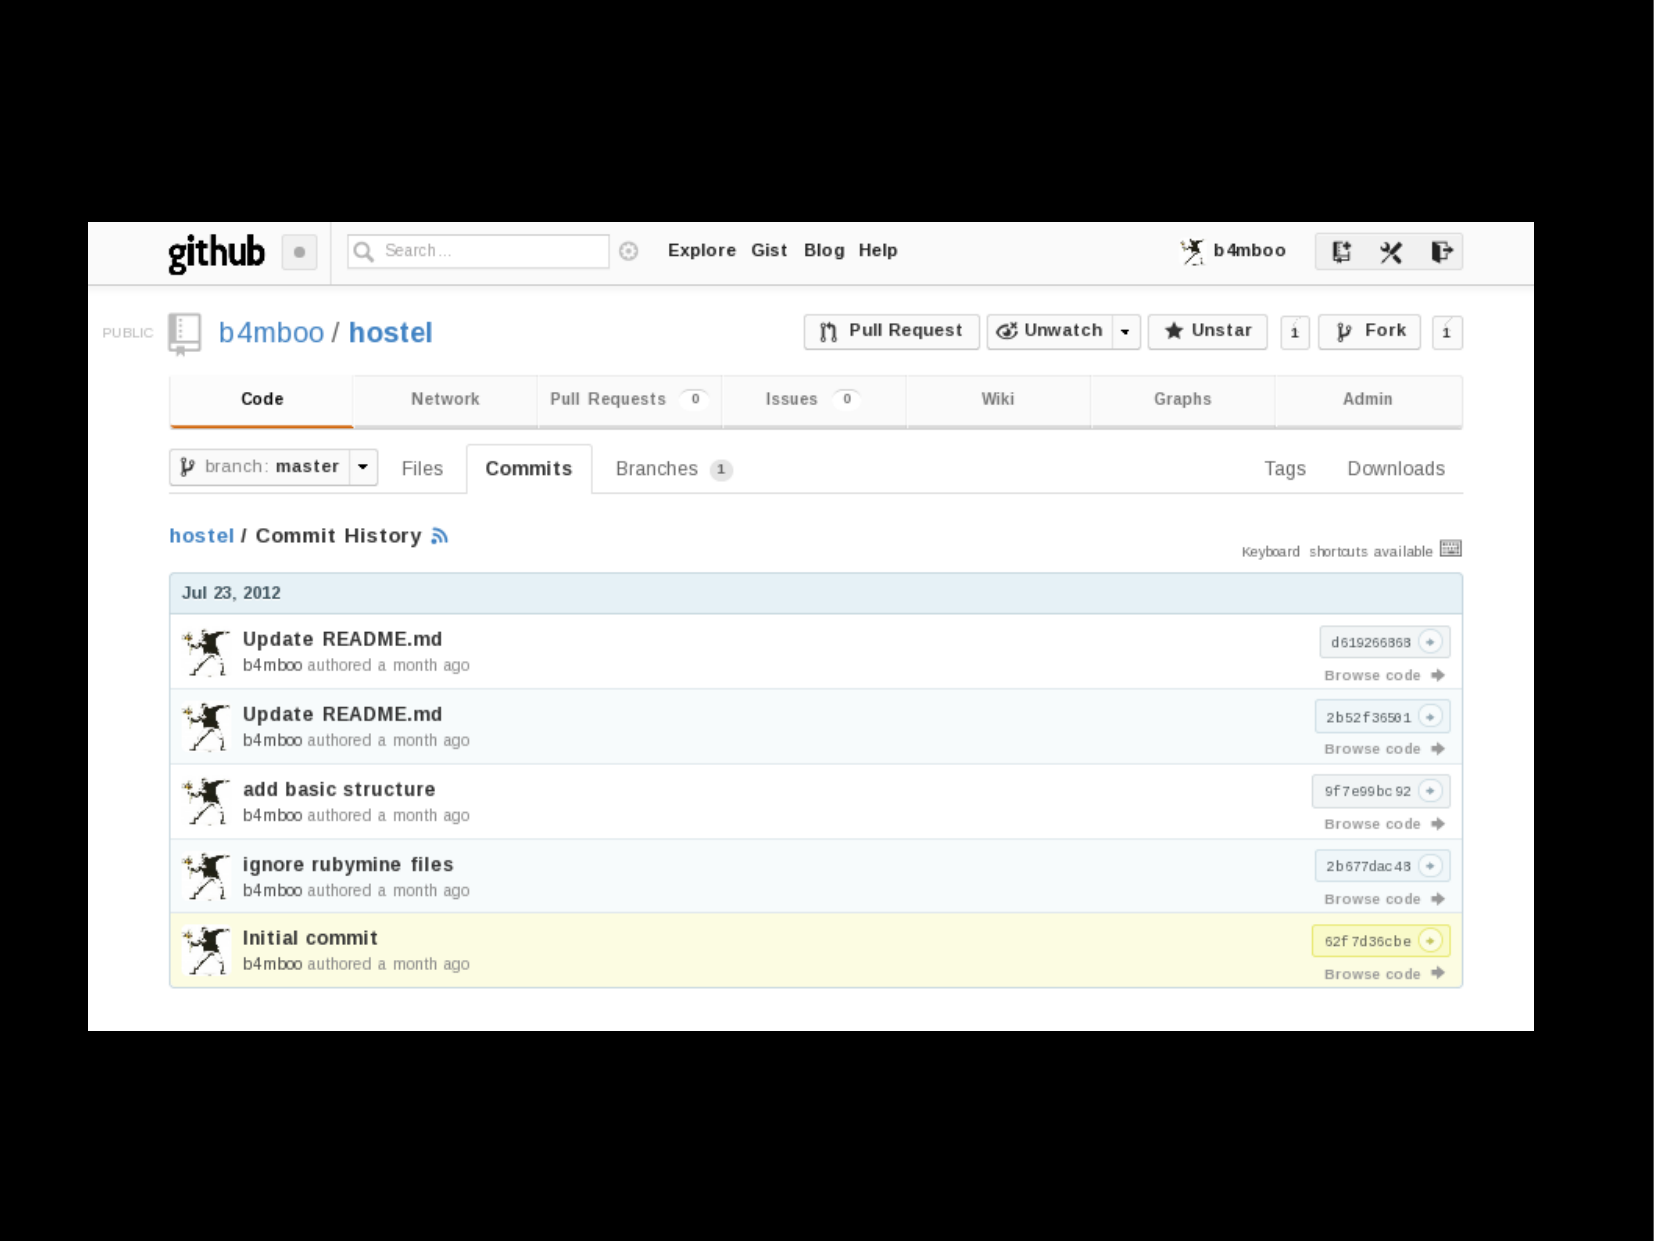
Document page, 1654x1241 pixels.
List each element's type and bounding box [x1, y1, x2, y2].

picture [88, 222, 1534, 1031]
